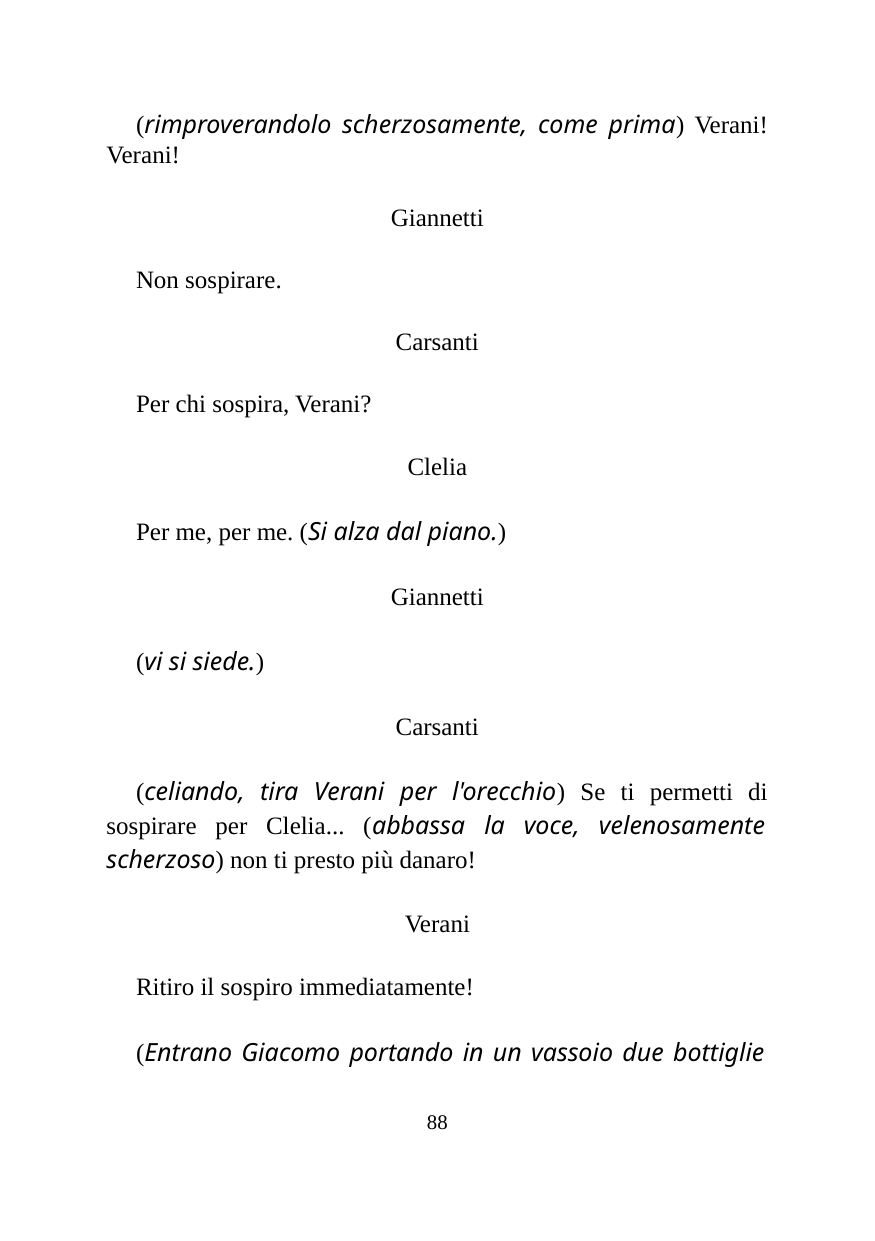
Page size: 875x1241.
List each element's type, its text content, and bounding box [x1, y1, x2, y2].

text Giannetti [106, 203, 768, 231]
text Carsanti [106, 327, 768, 356]
text Ritiro il sospiro immediatamente! [106, 972, 768, 1001]
text Per chi sospira, Verani? [106, 389, 768, 418]
text (rimproverandolo scherzosamente, come prima) Verani! Verani! [106, 106, 768, 169]
text Giannetti [106, 582, 768, 610]
text Per me, per me. (Si alza dal piano.) [106, 514, 768, 548]
text Non sospirare. [106, 265, 768, 294]
text Clelia [106, 452, 768, 481]
text (celiando, tira Verani per l'orecchio) Se ti permetti di sospirare per Clelia... (abbassa la voce, velenosamente scherzoso) non ti presto più danaro! [106, 774, 768, 876]
text Verani [106, 909, 768, 938]
text (Entrano Giacomo portando in un vassoio due bottiglie [106, 1034, 768, 1068]
text (vi si siede.) [106, 644, 768, 678]
text Carsanti [106, 712, 768, 740]
